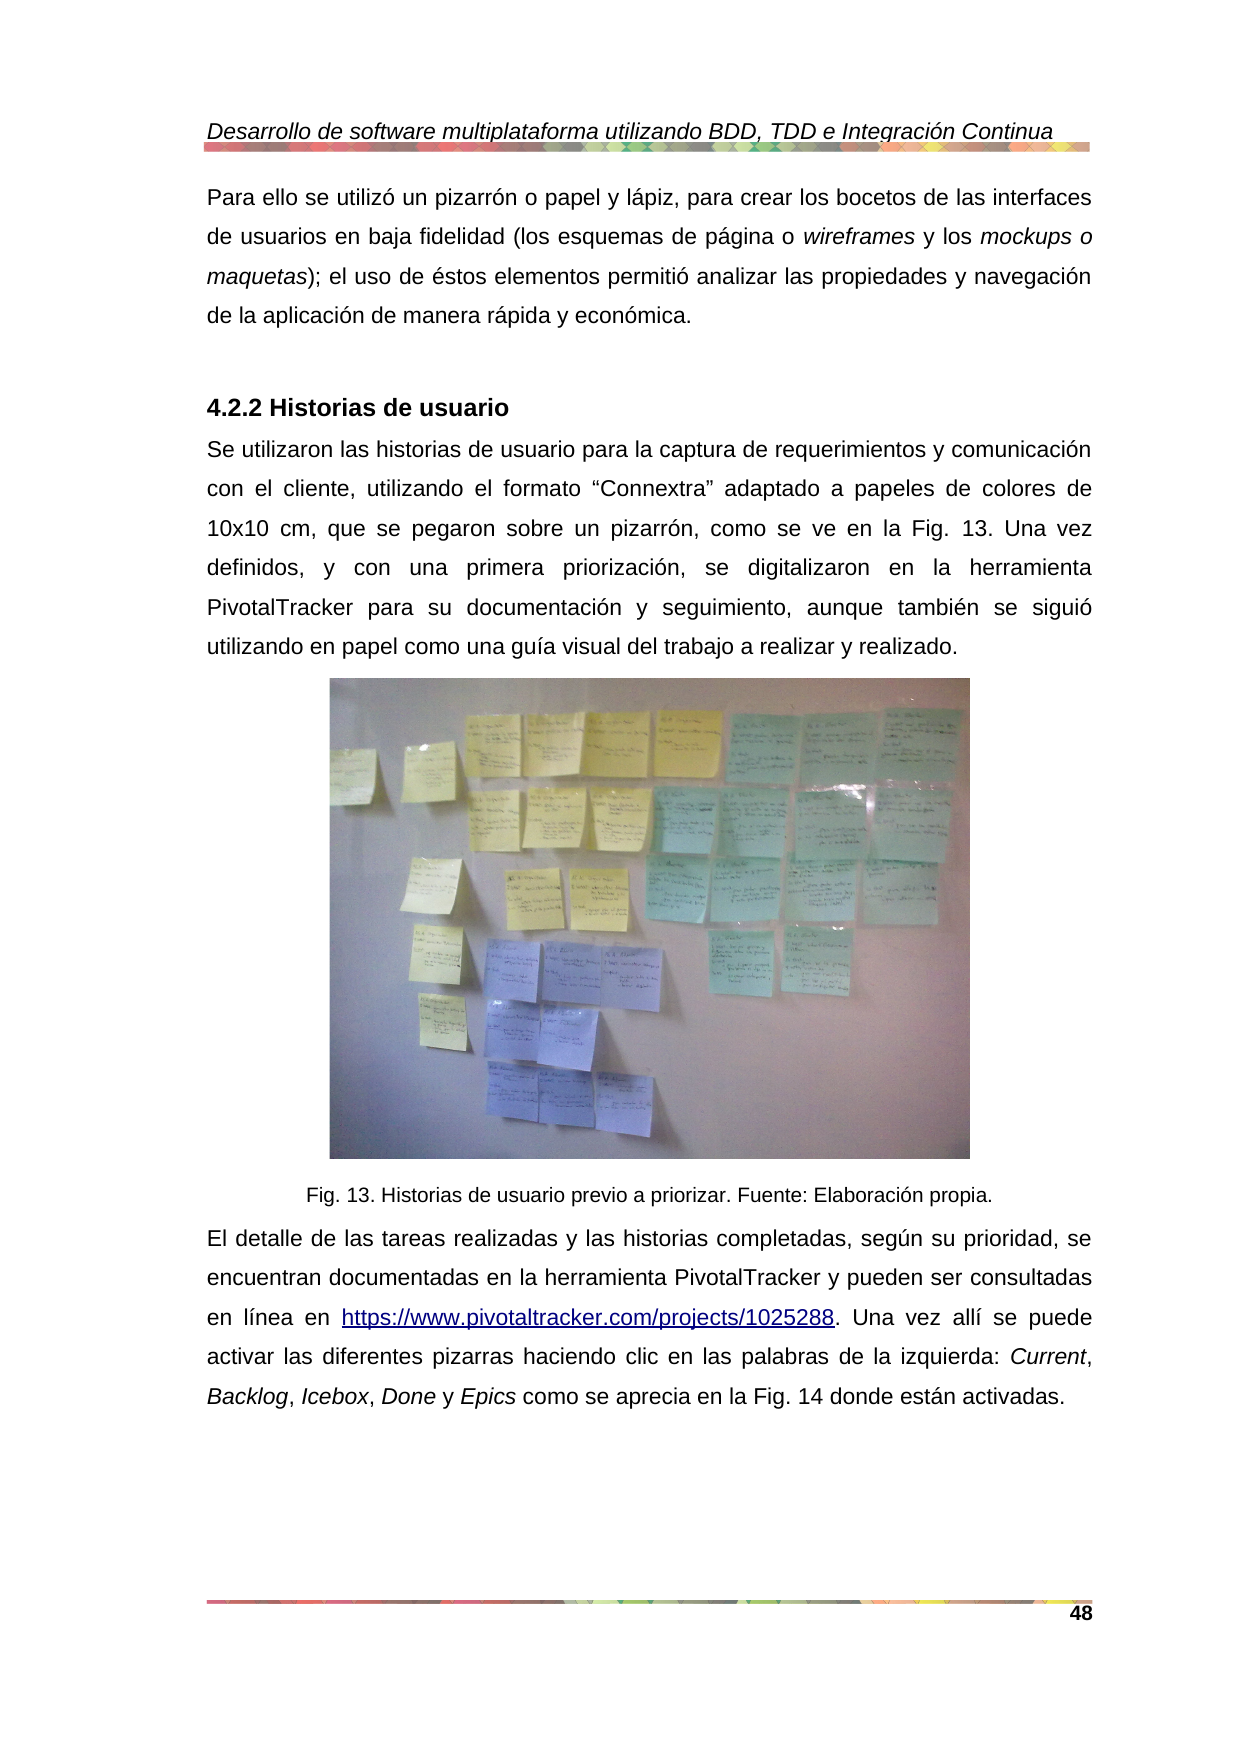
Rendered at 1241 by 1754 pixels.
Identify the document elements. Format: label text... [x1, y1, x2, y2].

list 4.2.2 Historias de usuario [207, 393, 1093, 422]
table_cell Fig. 13. Historias de usuario previo a priorizar. Fuente: Elaboración propia. [207, 1164, 1093, 1225]
text El detalle de las tareas realizadas y las historias completadas, según su prioridad, se encuentran documentadas en la herramienta PivotalTracker y pueden ser consultadas en línea en https://www.pivotaltracker.com/projects/1025288. Una vez allí se puede activar las diferentes pizarras haciendo clic en las palabras de la izquierda: Current, Backlog, Icebox, Done y Epics como se aprecia en la Fig. 14 donde están activadas. [207, 1225, 1093, 1409]
text [203, 142, 1090, 152]
list Para ello se utilizó un pizarrón o papel y lápiz, para crear los bocetos de las interfaces de usuarios en baja fidelidad (los esquemas de página o wireframes y los mockups o maquetas); el uso de éstos elementos permitió analizar las propiedades y navegación de la aplicación de manera rápida y económica. [207, 184, 1093, 328]
text [206, 1600, 1093, 1604]
text Se utilizaron las historias de usuario para la captura de requerimientos y comunicación con el cliente, utilizando el formato “Connextra” adaptado a papeles de colores de 10x10 cm, que se pegaron sobre un pizarrón, como se ve en la Fig. 13. Una vez definidos, y con una primera priorización, se digitalizaron en la herramienta PivotalTracker para su documentación y seguimiento, aunque también se siguió utilizando en papel como una guía visual del trabajo a realizar y realizado. [207, 436, 1093, 660]
picture [329, 678, 970, 1159]
table_header [207, 1422, 1093, 1434]
table_header [207, 673, 1093, 1164]
